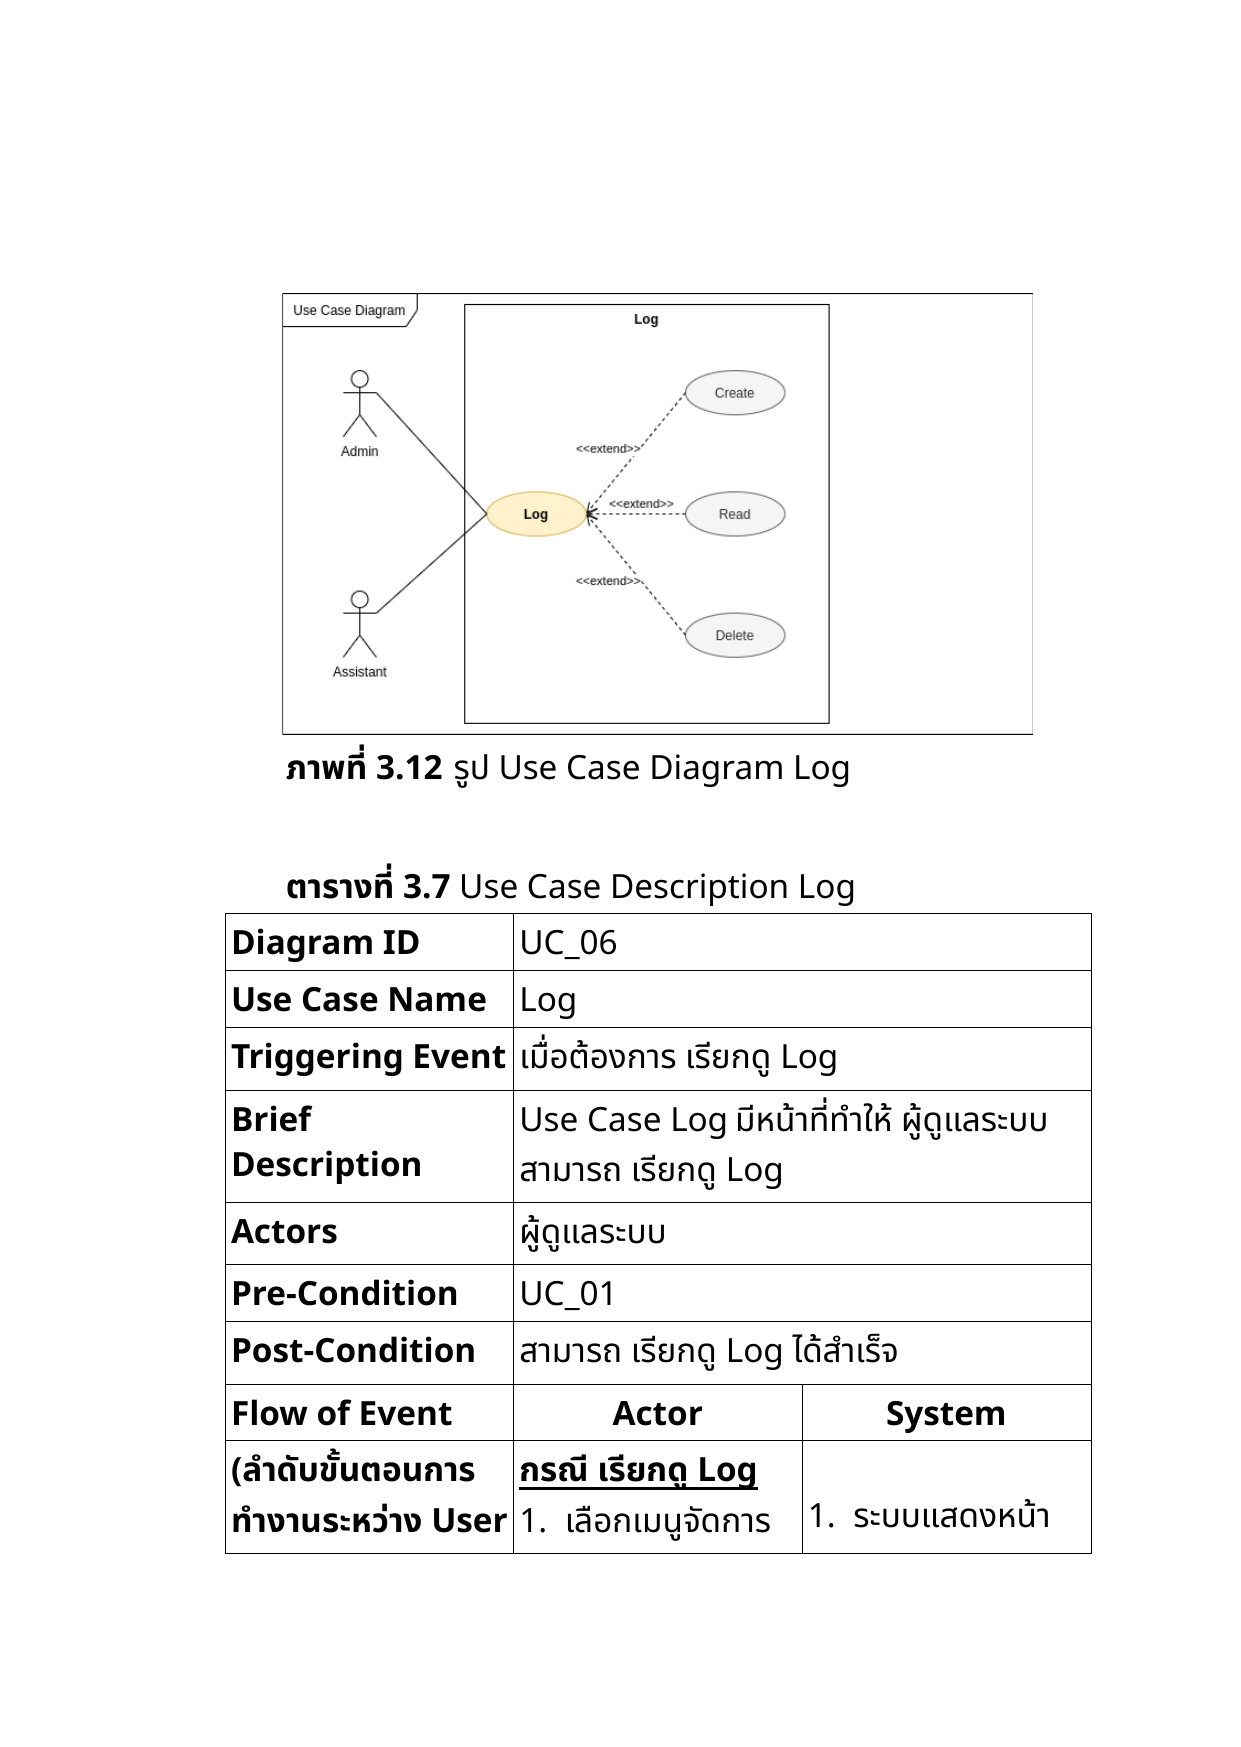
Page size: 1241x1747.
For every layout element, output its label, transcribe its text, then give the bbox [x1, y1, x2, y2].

table_cell Actors [226, 1203, 513, 1264]
table_cell สามารถ เรียกดู Log ได้สำเร็จ [514, 1322, 1091, 1383]
table_cell 1. ระบบแสดงหน้า [803, 1441, 1091, 1553]
table_cell กรณี เรียกดู Log 1. เลือกเมนูจัดการ [514, 1441, 802, 1553]
table_cell Flow of Event [226, 1385, 513, 1440]
table_cell Brief Description [226, 1091, 513, 1202]
text ภาพที่ 3.12 รูป Use Case Diagram Log [225, 735, 1091, 794]
table_cell Pre-Condition [226, 1265, 513, 1321]
table_cell ผู้ดูแลระบบ [514, 1203, 1091, 1264]
table_cell Use Case Name [226, 971, 513, 1027]
table_cell Post-Condition [226, 1322, 513, 1383]
table_cell Actor [514, 1385, 802, 1440]
table_header UC_06 [514, 914, 1091, 970]
table_header Diagram ID [226, 914, 513, 970]
table_cell Use Case Logมีหน้าที่ทำให้ ผู้ดูแลระบบ สามารถ เรียกดู Log [514, 1091, 1091, 1202]
table_cell (ลำดับขั้นตอนการ ทำงานระหว่าง User [226, 1441, 513, 1553]
table_cell Log [514, 971, 1091, 1027]
picture [282, 293, 1033, 735]
text ตารางที่ 3.7 Use Case Description Log [225, 863, 1091, 913]
table_cell System [803, 1385, 1091, 1440]
table_cell เมื่อต้องการ เรียกดู Log [514, 1028, 1091, 1089]
table_cell Triggering Event [226, 1028, 513, 1089]
table_cell UC_01 [514, 1265, 1091, 1321]
